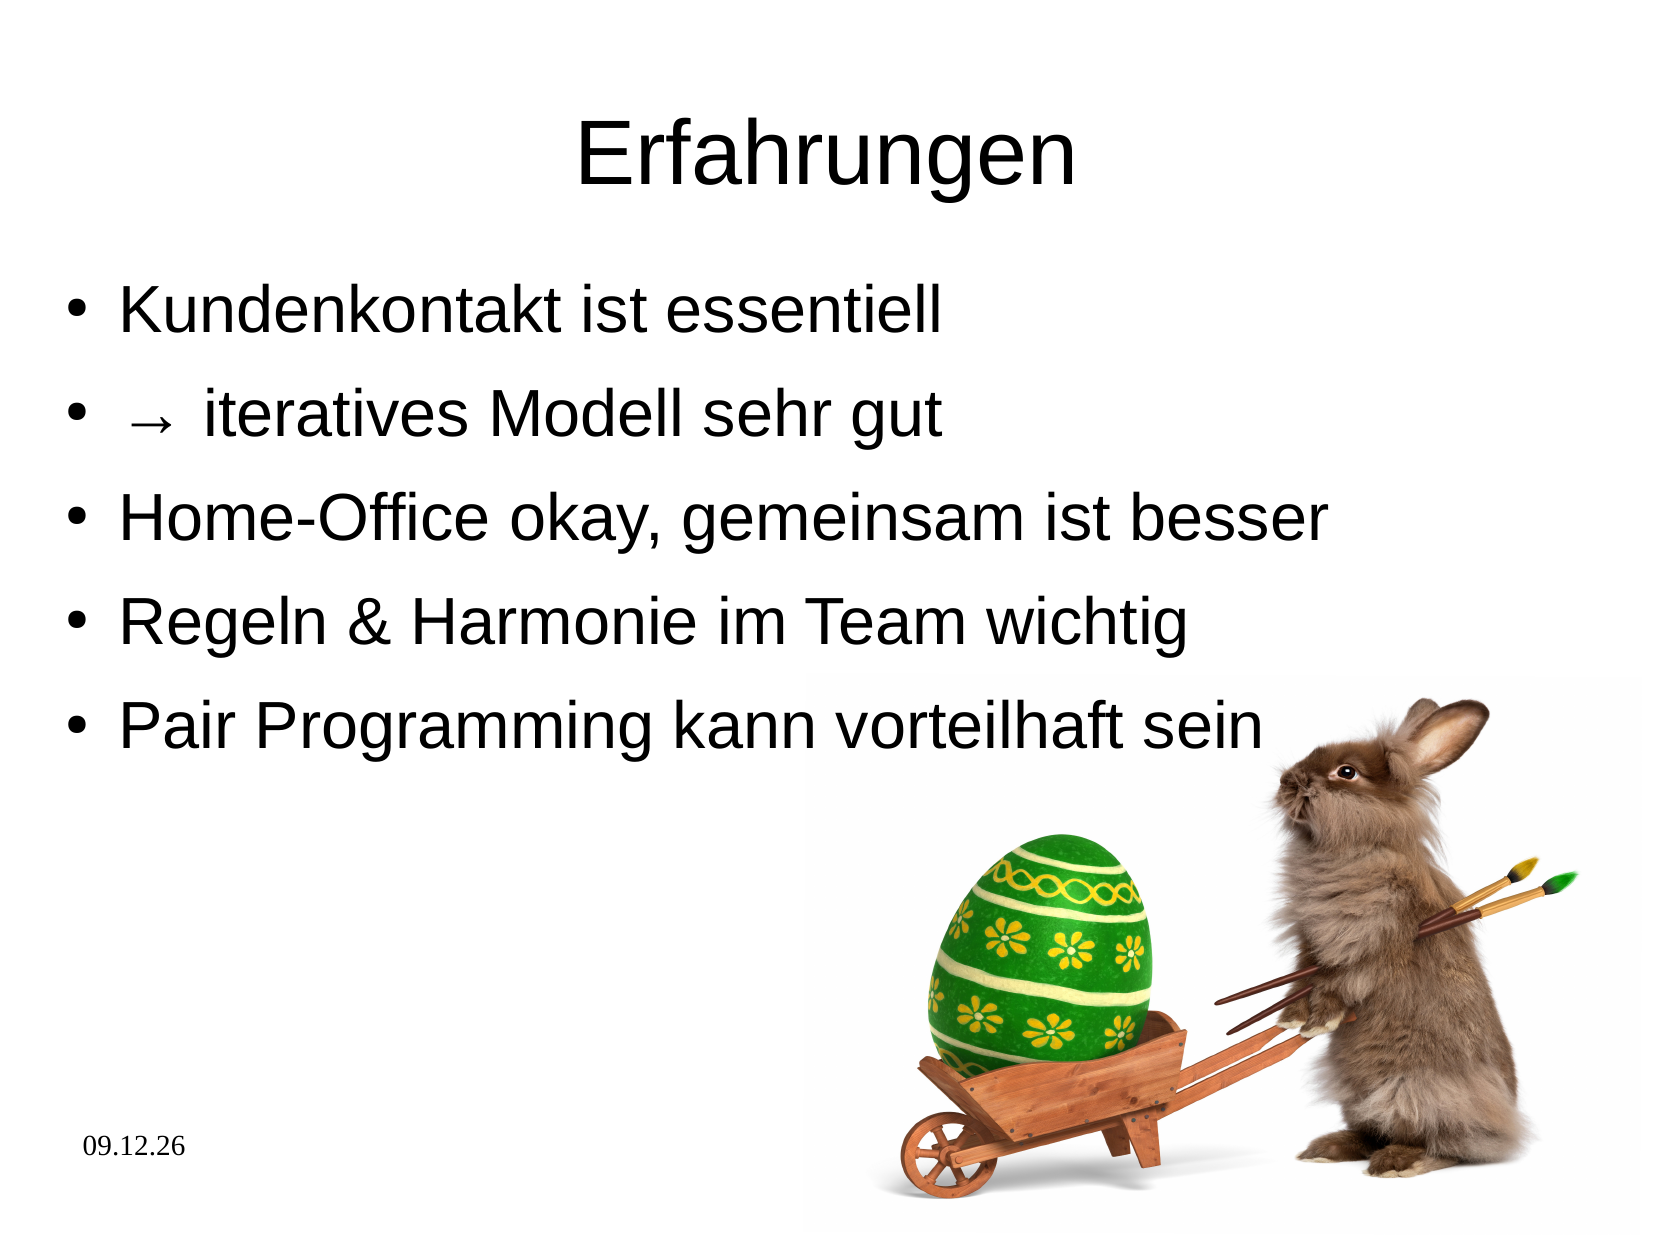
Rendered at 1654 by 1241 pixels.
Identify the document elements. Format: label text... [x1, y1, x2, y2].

title Erfahrungen [82, 49, 1571, 257]
picture [805, 678, 1641, 1235]
list Kundenkontakt ist essentiell → iteratives Modell sehr gut Home-Office okay, gemeinsam ist besser Regeln & Harmonie im Team wichtig Pair Programming kann vorteilhaft sein [47, 271, 1536, 1091]
